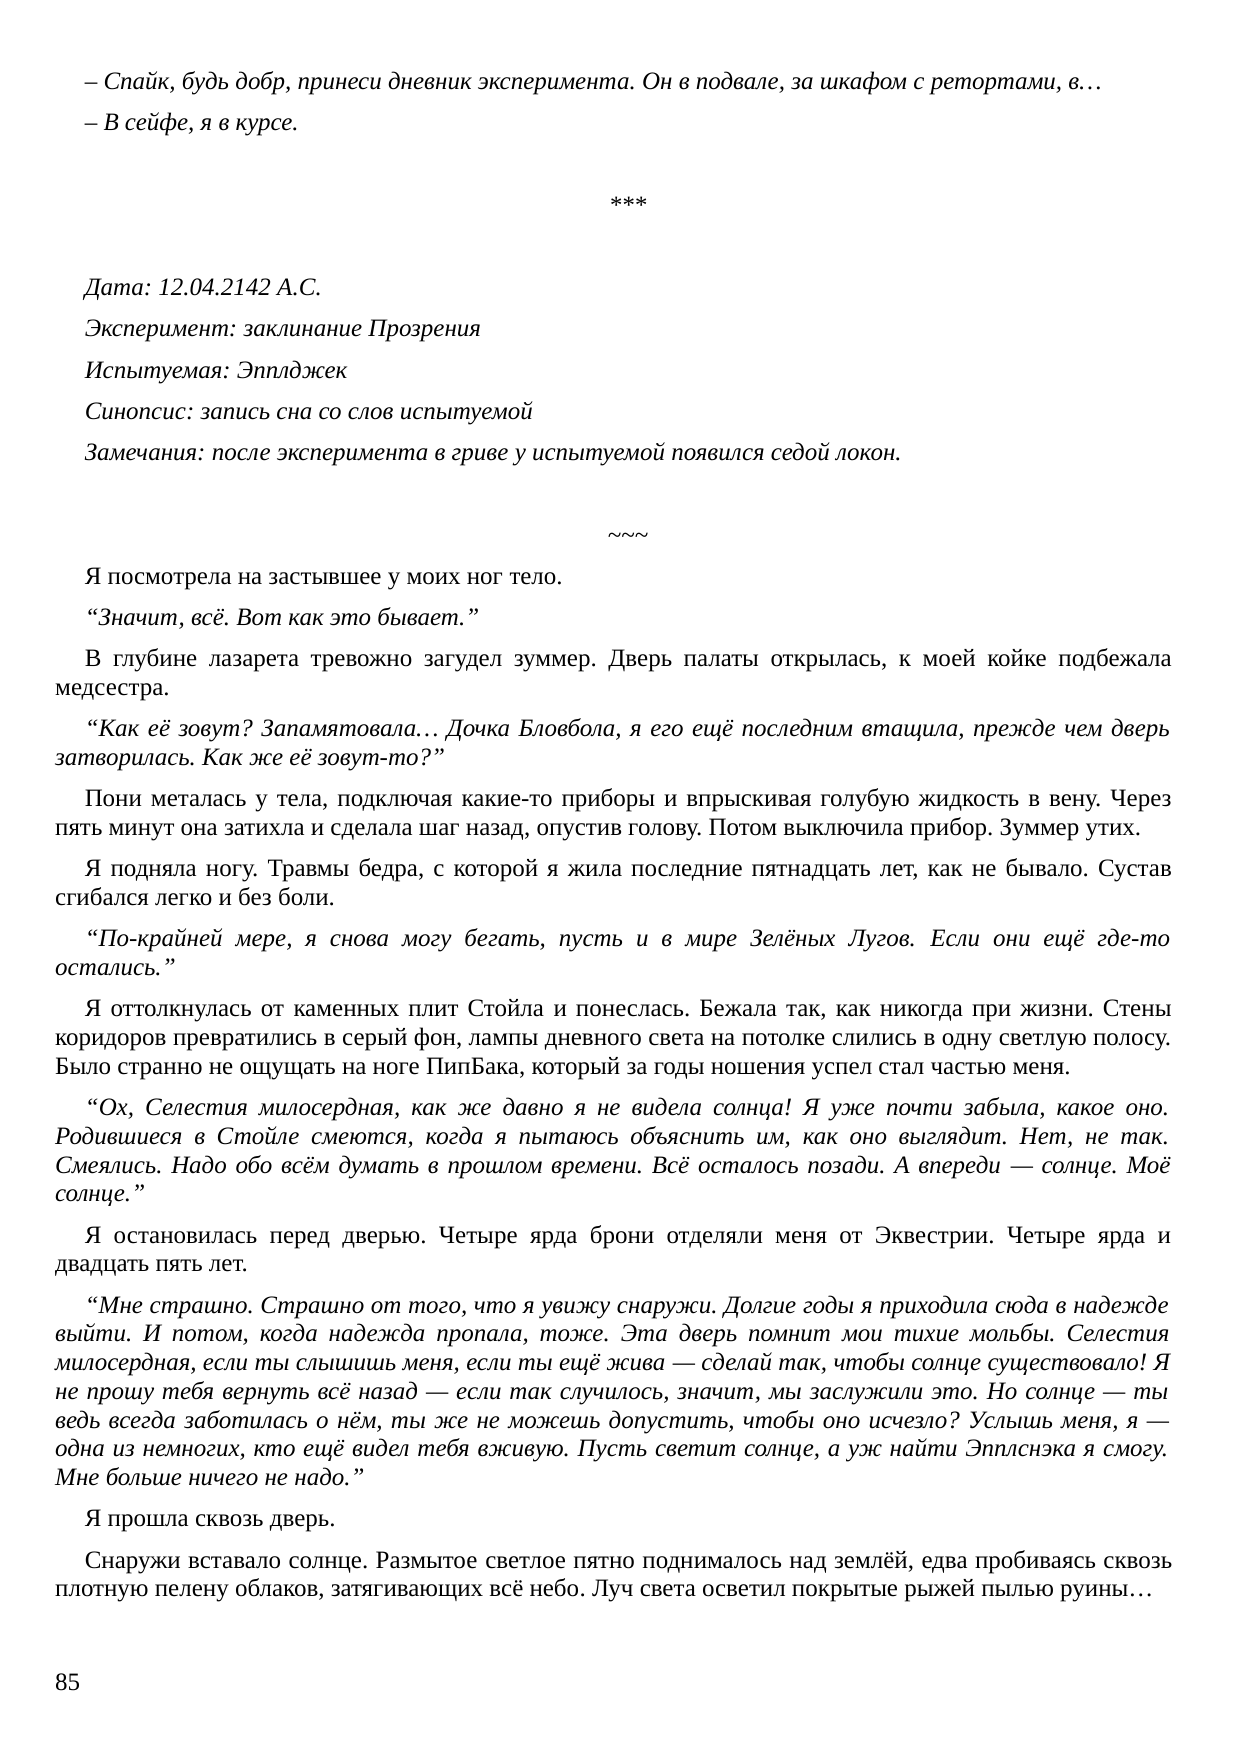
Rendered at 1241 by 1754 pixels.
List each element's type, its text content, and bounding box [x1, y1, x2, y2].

text Дата: 12.04.2142 А.C. [55, 272, 1173, 301]
text Эксперимент: заклинание Прозрения [55, 313, 1173, 342]
text “Ох, Селестия милосердная, как же давно я не видела солнца! Я уже почти забыла, какое оно. Родившиеся в Стойле смеются, когда я пытаюсь объяснить им, как оно выглядит. Нет, не так. Смеялись. Надо обо всём думать в прошлом времени. Всё осталось позади. А впереди — солнце. Моё солнце.” [55, 1092, 1173, 1207]
text Я прошла сквозь дверь. [55, 1503, 1173, 1532]
text *** [55, 190, 1173, 218]
text – В сейфе, я в курсе. [55, 107, 1173, 136]
text Я посмотрела на застывшее у моих ног тело. [55, 561, 1173, 590]
text “Как её зовут? Запамятовала… Дочка Бловбола, я его ещё последним втащила, прежде чем дверь затворилась. Как же её зовут-то?” [55, 713, 1173, 771]
text Пони металась у тела, подключая какие-то приборы и впрыскивая голубую жидкость в вену. Через пять минут она затихла и сделала шаг назад, опустив голову. Потом выключила прибор. Зуммер утих. [55, 783, 1173, 841]
text “По-крайней мере, я снова могу бегать, пусть и в мире Зелёных Лугов. Если они ещё где-то остались.” [55, 923, 1173, 981]
text Я остановилась перед дверью. Четыре ярда брони отделяли меня от Эквестрии. Четыре ярда и двадцать пять лет. [55, 1220, 1173, 1277]
text Замечания: после эксперимента в гриве у испытуемой появился седой локон. [55, 437, 1173, 466]
text Я подняла ногу. Травмы бедра, с которой я жила последние пятнадцать лет, как не бывало. Сустав сгибался легко и без боли. [55, 853, 1173, 911]
text Снаружи вставало солнце. Размытое светлое пятно поднималось над землёй, едва пробиваясь сквозь плотную пелену облаков, затягивающих всё небо. Луч света осветил покрытые рыжей пылью руины… [55, 1545, 1173, 1602]
text Я оттолкнулась от каменных плит Стойла и понеслась. Бежала так, как никогда при жизни. Стены коридоров превратились в серый фон, лампы дневного света на потолке слились в одну светлую полосу. Было странно не ощущать на ноге ПипБака, который за годы ношения успел стал частью меня. [55, 993, 1173, 1080]
text “Значит, всё. Вот как это бывает.” [55, 602, 1173, 631]
text ~~~ [55, 520, 1173, 548]
text – Спайк, будь добр, принеси дневник эксперимента. Он в подвале, за шкафом с ретортами, в… [55, 66, 1173, 95]
text Испытуемая: Эпплджек [55, 355, 1173, 383]
text Синопсис: запись сна со слов испытуемой [55, 396, 1173, 425]
text В глубине лазарета тревожно загудел зуммер. Дверь палаты открылась, к моей койке подбежала медсестра. [55, 643, 1173, 701]
text “Мне страшно. Страшно от того, что я увижу снаружи. Долгие годы я приходила сюда в надежде выйти. И потом, когда надежда пропала, тоже. Эта дверь помнит мои тихие мольбы. Селестия милосердная, если ты слышишь меня, если ты ещё жива — сделай так, чтобы солнце существовало! Я не прошу тебя вернуть всё назад — если так случилось, значит, мы заслужили это. Но солнце — ты ведь всегда заботилась о нём, ты же не можешь допустить, чтобы оно исчезло? Услышь меня, я — одна из немногих, кто ещё видел тебя вживую. Пусть светит солнце, а уж найти Эпплснэка я смогу. Мне больше ничего не надо.” [55, 1290, 1173, 1491]
